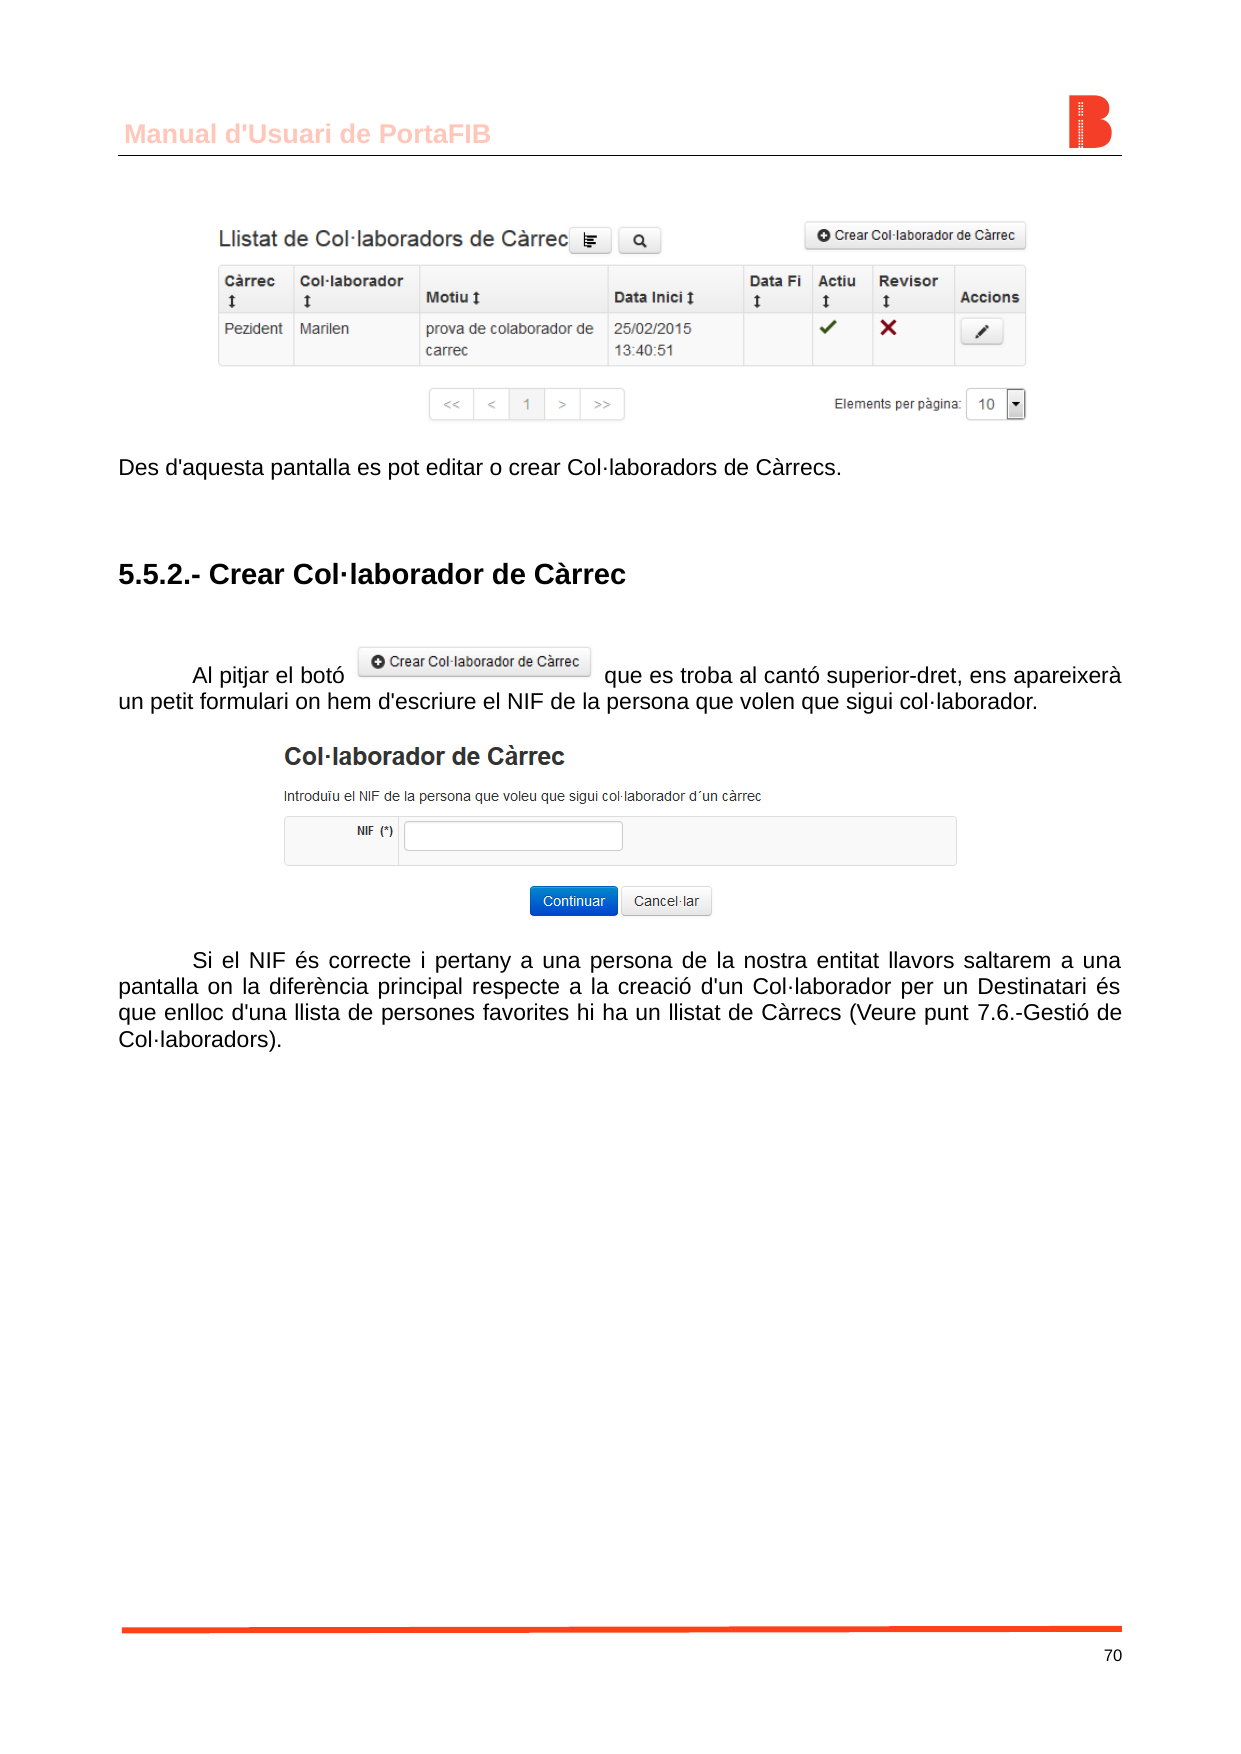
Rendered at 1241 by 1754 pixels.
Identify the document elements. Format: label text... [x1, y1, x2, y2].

picture [203, 215, 1037, 442]
picture [351, 641, 598, 684]
text Al pitjar el botó que es troba al cantó superior-dret, ens apareixerà un petit formulari on hem d'escriure el NIF de la persona que volen que sigui col·laborador. [118, 642, 1122, 715]
picture [1063, 94, 1117, 150]
text Des d'aquesta pantalla es pot editar o crear Col·laboradors de Càrrecs. [118, 454, 1122, 480]
text Si el NIF és correcte i pertany a una persona de la nostra entitat llavors saltarem a una pantalla on la diferència principal respecte a la creació d'un Col·laborador per un Destinatari és que enlloc d'una llista de persones favorites hi ha un llistat de Càrrecs (Veure punt 7.6.-Gestió de Col·laboradors). [118, 947, 1122, 1052]
picture [274, 727, 966, 935]
subtitle Crear Col·laborador de Càrrec [118, 557, 1122, 590]
